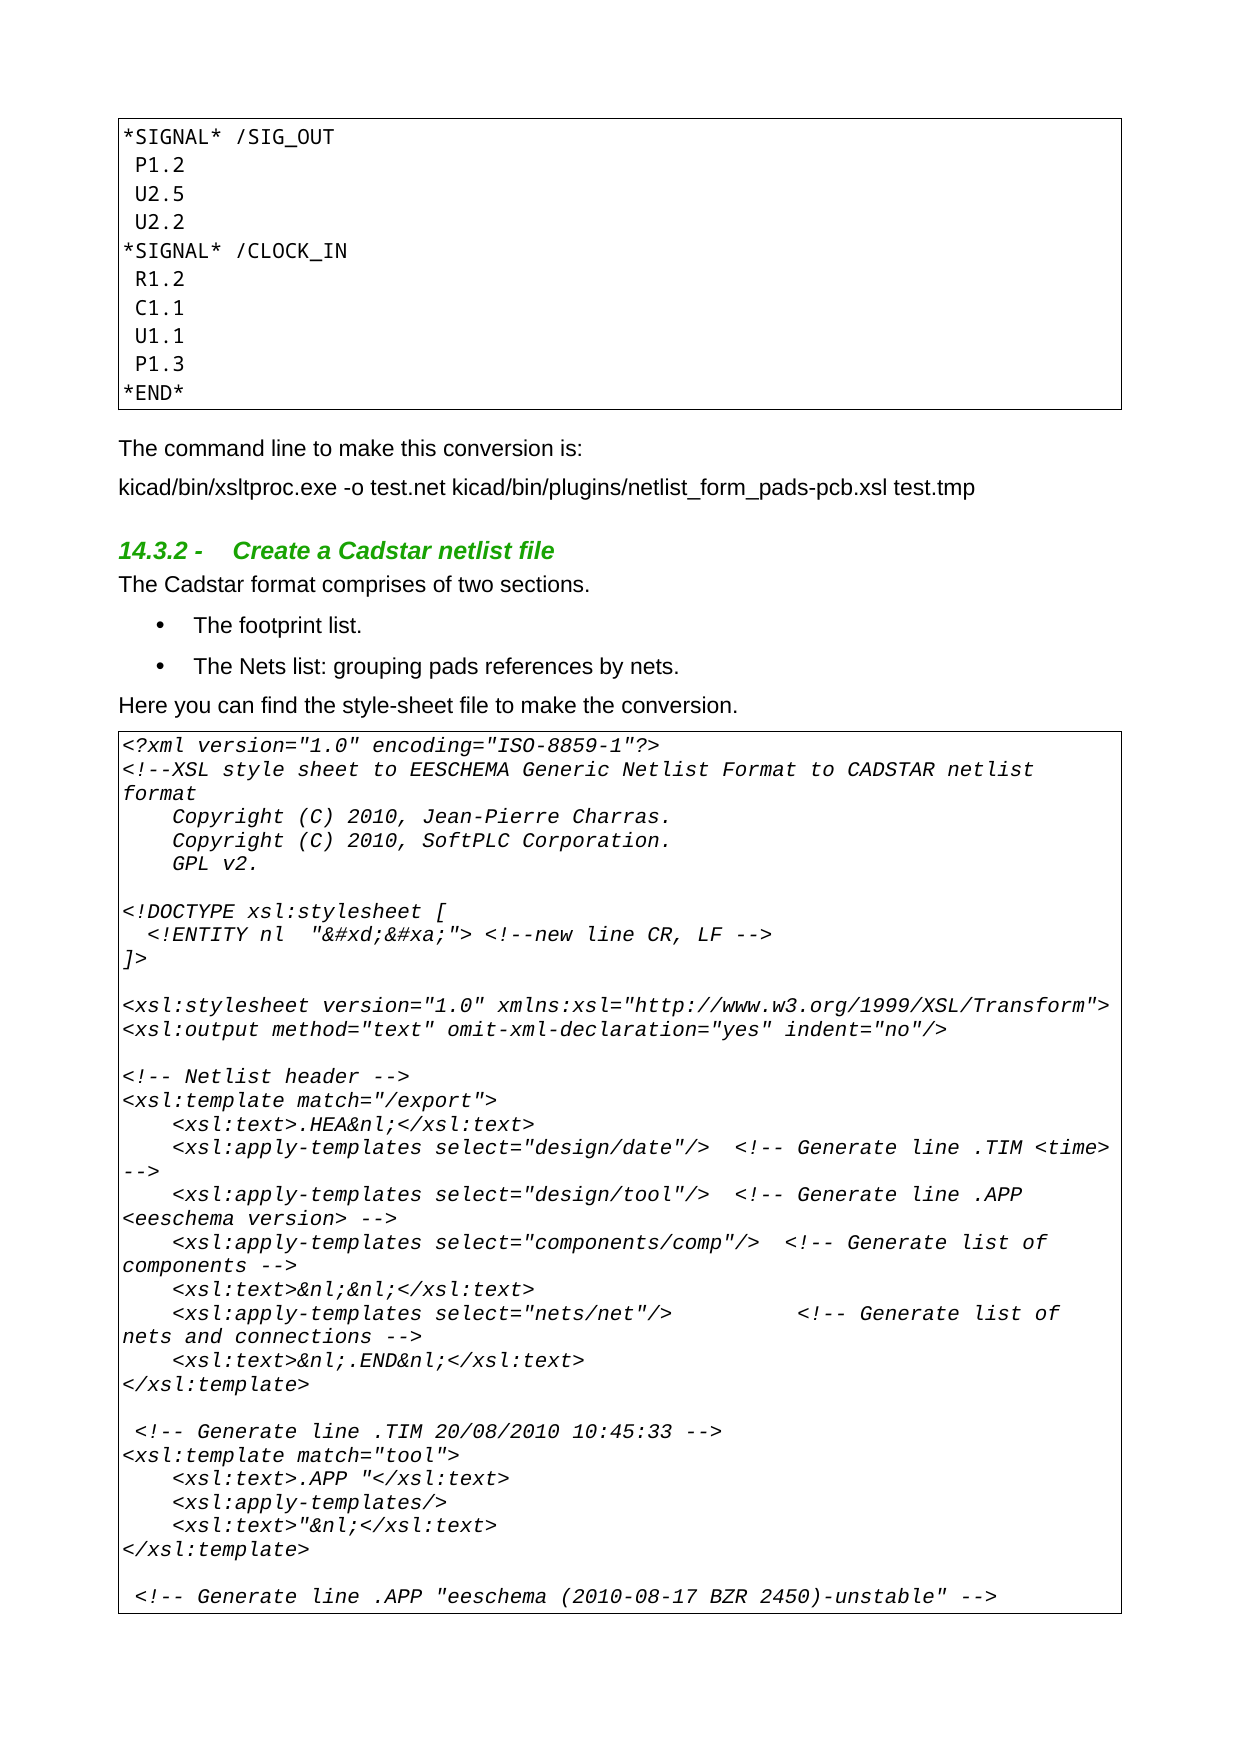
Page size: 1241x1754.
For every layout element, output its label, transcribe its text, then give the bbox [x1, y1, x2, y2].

text <xsl:apply-templates select="components/comp"/> <!-- Generate list of components --> [119, 1228, 1121, 1275]
text </xsl:template> [119, 1535, 1121, 1563]
text <!-- Netlist header --> [119, 1062, 1121, 1086]
subtitle Create a Cadstar netlist file [118, 536, 1122, 564]
text Copyright (C) 2010, Jean-Pierre Charras. [119, 802, 1121, 826]
text <!--XSL style sheet to EESCHEMA Generic Netlist Format to CADSTAR netlist format [119, 755, 1121, 802]
text <xsl:template match="/export"> [119, 1086, 1121, 1109]
text <xsl:output method="text" omit-xml-declaration="yes" indent="no"/> [119, 1015, 1121, 1043]
text <!-- Generate line .TIM 20/08/2010 10:45:33 --> [119, 1417, 1121, 1441]
text <?xml version="1.0" encoding="ISO-8859-1"?> [119, 732, 1121, 755]
text <xsl:template match="tool"> [119, 1441, 1121, 1464]
text <xsl:text>&nl;&nl;</xsl:text> [119, 1275, 1121, 1299]
text <xsl:text>.HEA&nl;</xsl:text> [119, 1109, 1121, 1133]
text <xsl:text>"&nl;</xsl:text> [119, 1512, 1121, 1535]
text <xsl:stylesheet version="1.0" xmlns:xsl="http://www.w3.org/1999/XSL/Transform"> [119, 991, 1121, 1015]
text <xsl:apply-templates select="nets/net"/> <!-- Generate list of nets and connections --> [119, 1299, 1121, 1346]
text GPL v2. [119, 849, 1121, 877]
text <!ENTITY nl "&#xd;&#xa;"> <!--new line CR, LF --> [119, 920, 1121, 944]
text <!DOCTYPE xsl:stylesheet [ [119, 897, 1121, 920]
text Here you can find the style-sheet file to make the conversion. [118, 692, 1122, 719]
text <xsl:apply-templates/> [119, 1488, 1121, 1512]
text <!-- Generate line .APP "eeschema (2010-08-17 BZR 2450)-unstable" --> [119, 1582, 1121, 1613]
text Copyright (C) 2010, SoftPLC Corporation. [119, 826, 1121, 849]
text The command line to make this conversion is: [118, 435, 1122, 461]
text <xsl:text>&nl;.END&nl;</xsl:text> [119, 1346, 1121, 1370]
text <xsl:apply-templates select="design/date"/> <!-- Generate line .TIM <time> --> [119, 1133, 1121, 1181]
text kicad/bin/xsltproc.exe -o test.net kicad/bin/plugins/netlist_form_pads-pcb.xsl test.tmp [118, 474, 1122, 500]
text *END* [119, 374, 1121, 409]
list The footprint list. [156, 610, 1122, 639]
text <xsl:text>.APP "</xsl:text> [119, 1464, 1121, 1488]
text </xsl:template> [119, 1370, 1121, 1397]
text ]> [119, 944, 1121, 972]
text *SIGNAL* /SIG_OUT P1.2 U2.5 U2.2 *SIGNAL* /CLOCK_IN R1.2 C1.1 U1.1 P1.3 [119, 119, 1121, 374]
text The Cadstar format comprises of two sections. [118, 571, 1122, 597]
list The Nets list: grouping pads references by nets. [156, 651, 1122, 680]
text <xsl:apply-templates select="design/tool"/> <!-- Generate line .APP <eeschema version> --> [119, 1181, 1121, 1228]
